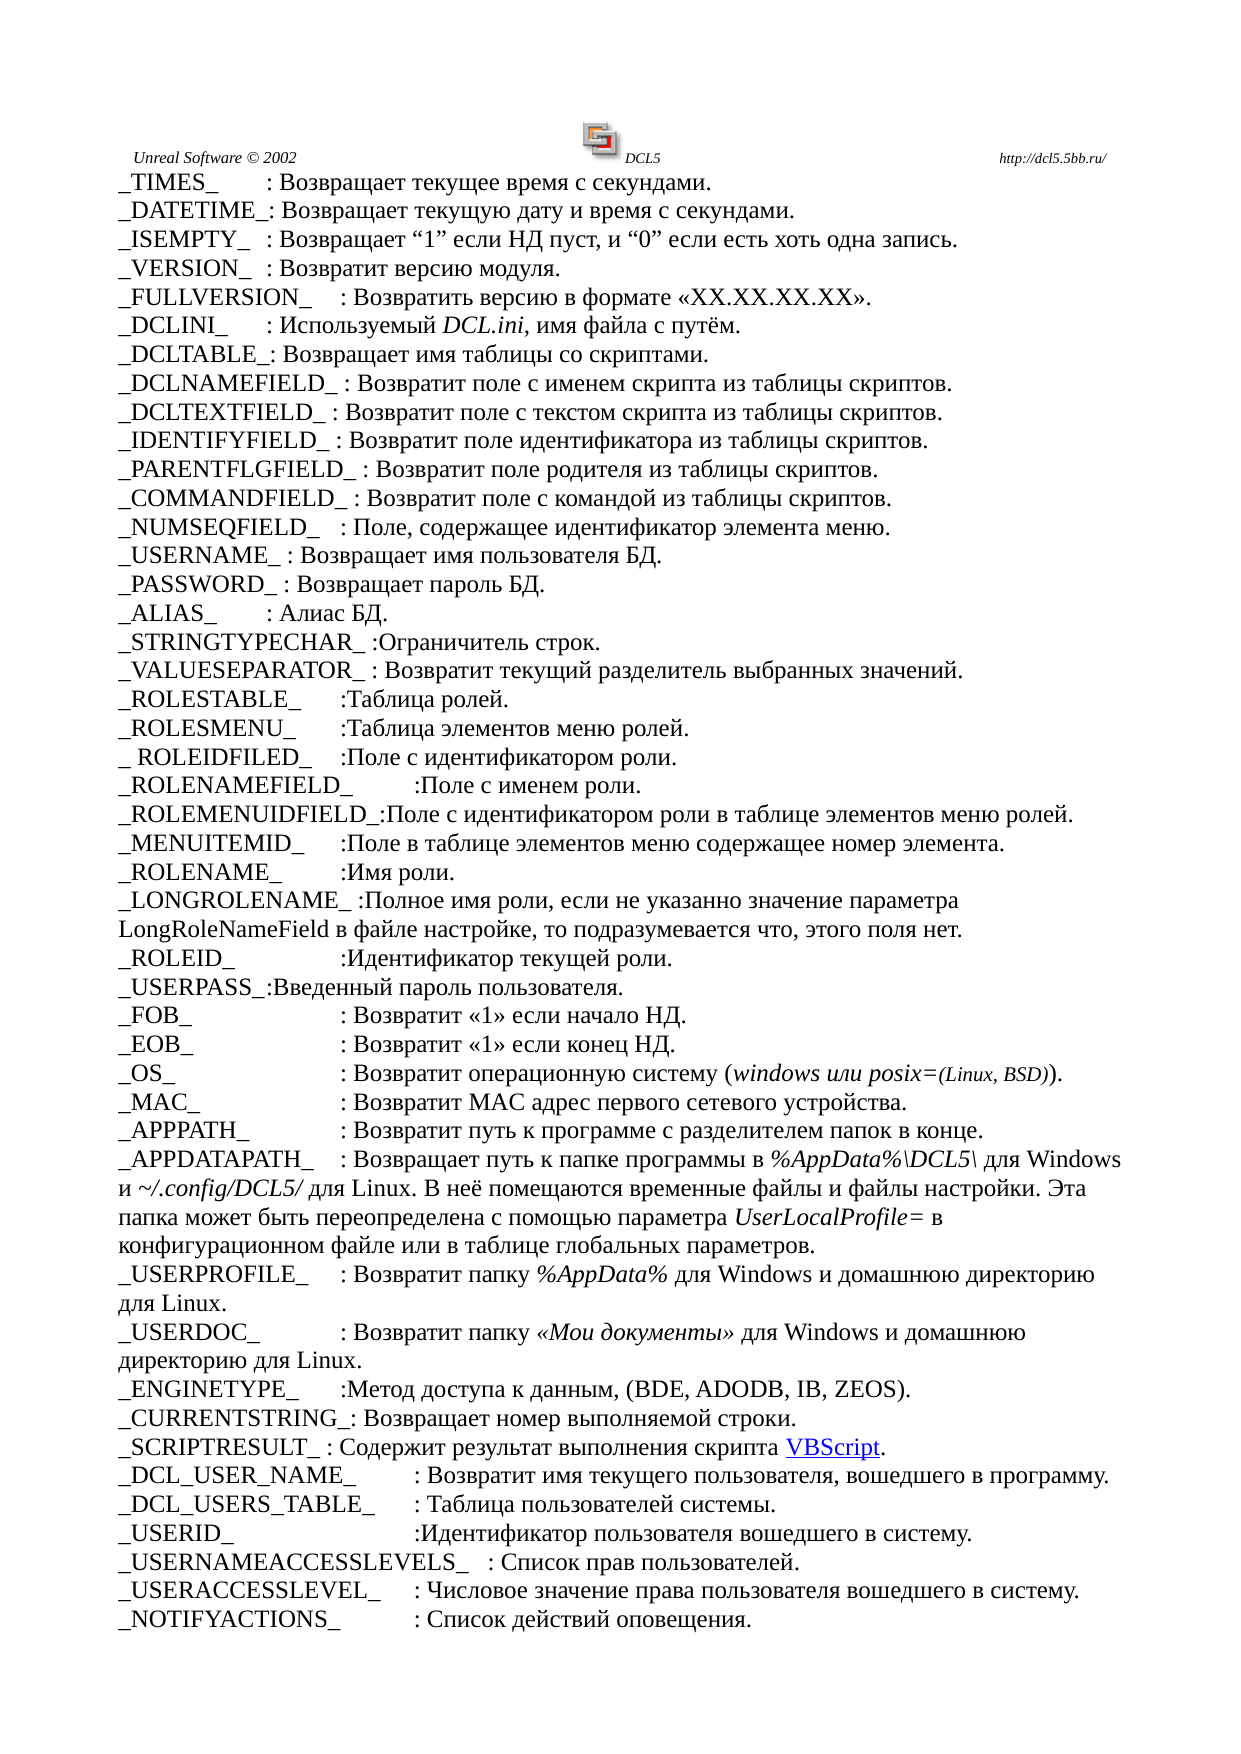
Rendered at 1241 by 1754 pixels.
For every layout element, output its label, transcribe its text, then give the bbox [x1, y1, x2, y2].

text _COMMANDFIELD_ : Возвратит поле с командой из таблицы скриптов. [118, 483, 1122, 512]
text _DCL_USERS_TABLE_ : Таблица пользователей системы. [118, 1489, 1122, 1518]
text _ROLESTABLE_ :Таблица ролей. [118, 684, 1122, 713]
text _VALUESEPARATOR_ : Возвратит текущий разделитель выбранных значений. [118, 655, 1122, 684]
text _STRINGTYPECHAR_ :Ограничитель строк. [118, 627, 1122, 655]
text _APPDATAPATH_ : Возвращает путь к папке программы в %AppData%\DCL5\ для Windows и ~/.config/DCL5/ для Linux. В неё помещаются временные файлы и файлы настройки. Эта папка может быть переопределена с помощью параметра UserLocalProfile= в конфигурационном файле или в таблице глобальных параметров. [118, 1144, 1122, 1259]
text _LONGROLENAME_ :Полное имя роли, если не указанно значение параметра LongRoleNameField в файле настройке, то подразумевается что, этого поля нет. [118, 885, 1122, 943]
text _ROLENAME_ :Имя роли. [118, 857, 1122, 885]
text _DCL_USER_NAME_ : Возвратит имя текущего пользователя, вошедшего в программу. [118, 1460, 1122, 1489]
text _ALIAS_ : Алиас БД. [118, 598, 1122, 627]
text _FULLVERSION_ : Возвратить версию в формате «ХX.XX.ХX.ХX». [118, 282, 1122, 310]
text _MAC_ : Возвратит MAC адрес первого сетевого устройства. [118, 1087, 1122, 1115]
text _USERID_ :Идентификатор пользователя вошедшего в систему. [118, 1518, 1122, 1547]
text _ROLEMENUIDFIELD_:Поле с идентификатором роли в таблице элементов меню ролей. [118, 799, 1122, 828]
text _PASSWORD_ : Возвращает пароль БД. [118, 569, 1122, 598]
text _USERPROFILE_ : Возвратит папку %AppData% для Windows и домашнюю директорию для Linux. [118, 1259, 1122, 1317]
text _CURRENTSTRING_: Возвращает номер выполняемой строки. [118, 1403, 1122, 1432]
text _DCLNAMEFIELD_ : Возвратит поле с именем скрипта из таблицы скриптов. [118, 368, 1122, 397]
text _APPPATH_ : Возвратит путь к программе с разделителем папок в конце. [118, 1115, 1122, 1144]
text _USERNAME_ : Возвращает имя пользователя БД. [118, 540, 1122, 569]
text _OS_ : Возвратит операционную систему (windows или posix=(Linux, BSD)). [118, 1058, 1122, 1087]
text _EOB_ : Возвратит «1» если конец НД. [118, 1029, 1122, 1058]
text _USERACCESSLEVEL_ : Числовое значение права пользователя вошедшего в систему. [118, 1575, 1122, 1604]
text _TIMES_ : Возвращает текущее время с секундами. [118, 167, 1122, 195]
text _FOB_ : Возвратит «1» если начало НД. [118, 1000, 1122, 1029]
text _DATETIME_: Возвращает текущую дату и время с секундами. [118, 195, 1122, 224]
text _MENUITEMID_ :Поле в таблице элементов меню содержащее номер элемента. [118, 828, 1122, 857]
text _ ROLEIDFILED_ :Поле с идентификатором роли. [118, 742, 1122, 770]
text _ISEMPTY_ : Возвращает “1” если НД пуст, и “0” если есть хоть одна запись. [118, 224, 1122, 253]
text _NUMSEQFIELD_ : Поле, содержащее идентификатор элемента меню. [118, 512, 1122, 540]
text _PARENTFLGFIELD_ : Возвратит поле родителя из таблицы скриптов. [118, 454, 1122, 483]
text _DCLINI_ : Используемый DCL.ini, имя файла с путём. [118, 310, 1122, 339]
text _DCLTEXTFIELD_ : Возвратит поле с текстом скрипта из таблицы скриптов. [118, 397, 1122, 425]
text _ROLENAMEFIELD_ :Поле с именем роли. [118, 770, 1122, 799]
text _USERPASS_ :Введенный пароль пользователя. [118, 972, 1122, 1000]
text _DCLTABLE_: Возвращает имя таблицы со скриптами. [118, 339, 1122, 368]
text _NOTIFYACTIONS_ : Список действий оповещения. [118, 1604, 1122, 1633]
text _IDENTIFYFIELD_ : Возвратит поле идентификатора из таблицы скриптов. [118, 425, 1122, 454]
text _VERSION_ : Возвратит версию модуля. [118, 253, 1122, 282]
text _USERNAMEACCESSLEVELS_ : Список прав пользователей. [118, 1547, 1122, 1575]
picture [579, 118, 625, 164]
text _SCRIPTRESULT_ : Содержит результат выполнения скрипта VBScript. [118, 1432, 1122, 1460]
text _ROLESMENU_ :Таблица элементов меню ролей. [118, 713, 1122, 742]
text _ENGINETYPE_ :Метод доступа к данным, (BDE, ADODB, IB, ZEOS). [118, 1374, 1122, 1403]
text _ROLEID_ :Идентификатор текущей роли. [118, 943, 1122, 972]
text _USERDOC_ : Возвратит папку «Мои документы» для Windows и домашнюю директорию для Linux. [118, 1317, 1122, 1374]
